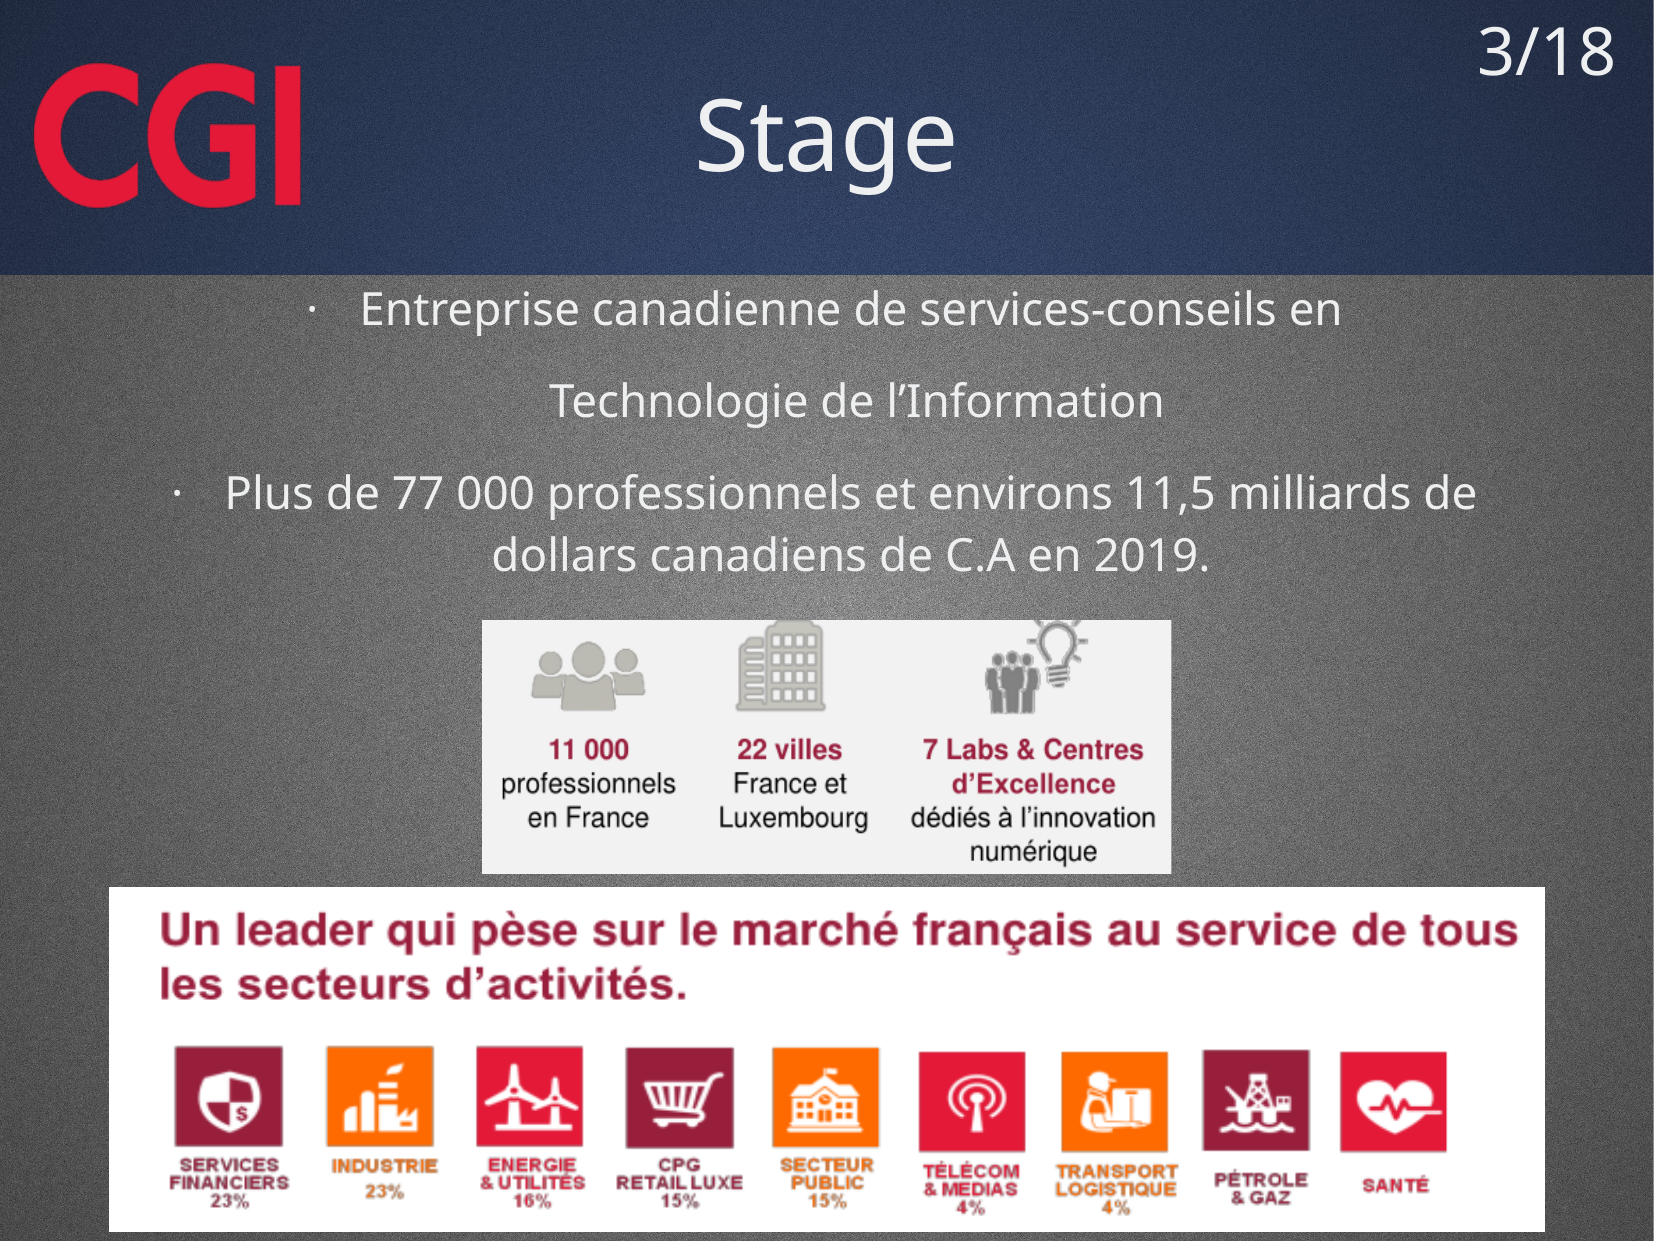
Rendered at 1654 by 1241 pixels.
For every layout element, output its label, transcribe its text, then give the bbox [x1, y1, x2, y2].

title Stage [88, 29, 1565, 237]
picture [0, 0, 1654, 1241]
list 3/18 [1371, 4, 1652, 83]
list Entreprise canadienne de services-conseils en Technologie de l’Information Plus de 77 000 professionnels et environs 11,5 milliards de dollars canadiens de C.A en 2019. [77, 276, 1555, 654]
